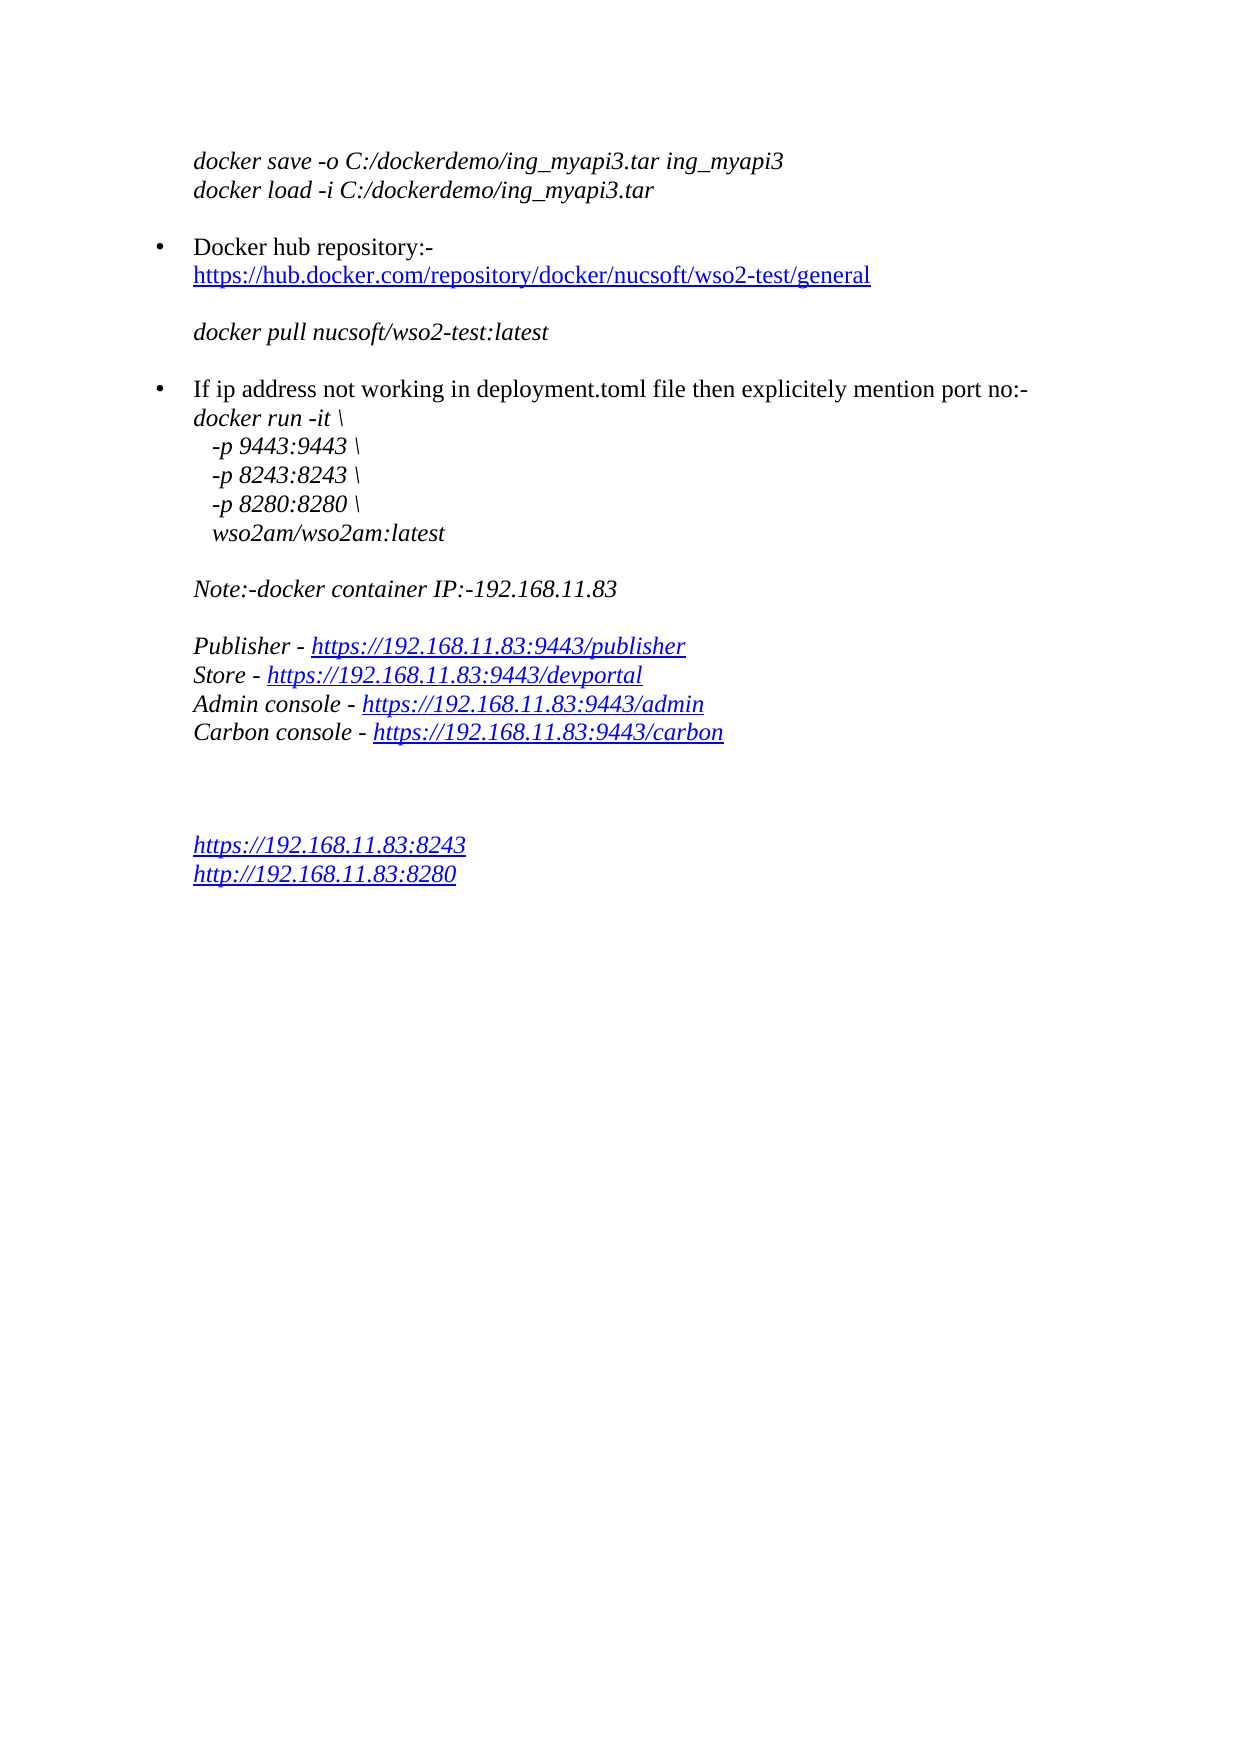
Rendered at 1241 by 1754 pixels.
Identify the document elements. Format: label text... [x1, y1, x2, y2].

text -p 9443:9443 \ [193, 431, 1122, 460]
list If ip address not working in deployment.toml file then explicitely mention port no:- [156, 374, 1122, 403]
text https://192.168.11.83:8243 [193, 830, 1122, 859]
text https://hub.docker.com/repository/docker/nucsoft/wso2-test/general [193, 260, 1122, 289]
text docker load -i C:/dockerdemo/ing_myapi3.tar [193, 175, 1122, 204]
text -p 8280:8280 \ [193, 489, 1122, 518]
text Note:-docker container IP:-192.168.11.83 [193, 574, 1122, 603]
text Admin console - https://192.168.11.83:9443/admin [193, 689, 1122, 717]
text docker save -o C:/dockerdemo/ing_myapi3.tar ing_myapi3 [193, 146, 1122, 175]
text Publisher - https://192.168.11.83:9443/publisher [193, 631, 1122, 660]
text wso2am/wso2am:latest [193, 518, 1122, 546]
text http://192.168.11.83:8280 [193, 859, 1122, 888]
text Store - https://192.168.11.83:9443/devportal [193, 660, 1122, 689]
text Carbon console - https://192.168.11.83:9443/carbon [193, 717, 1122, 746]
list Docker hub repository:- [156, 232, 1122, 260]
text -p 8243:8243 \ [193, 460, 1122, 489]
text docker run -it \ [193, 403, 1122, 431]
text docker pull nucsoft/wso2-test:latest [193, 317, 1122, 346]
